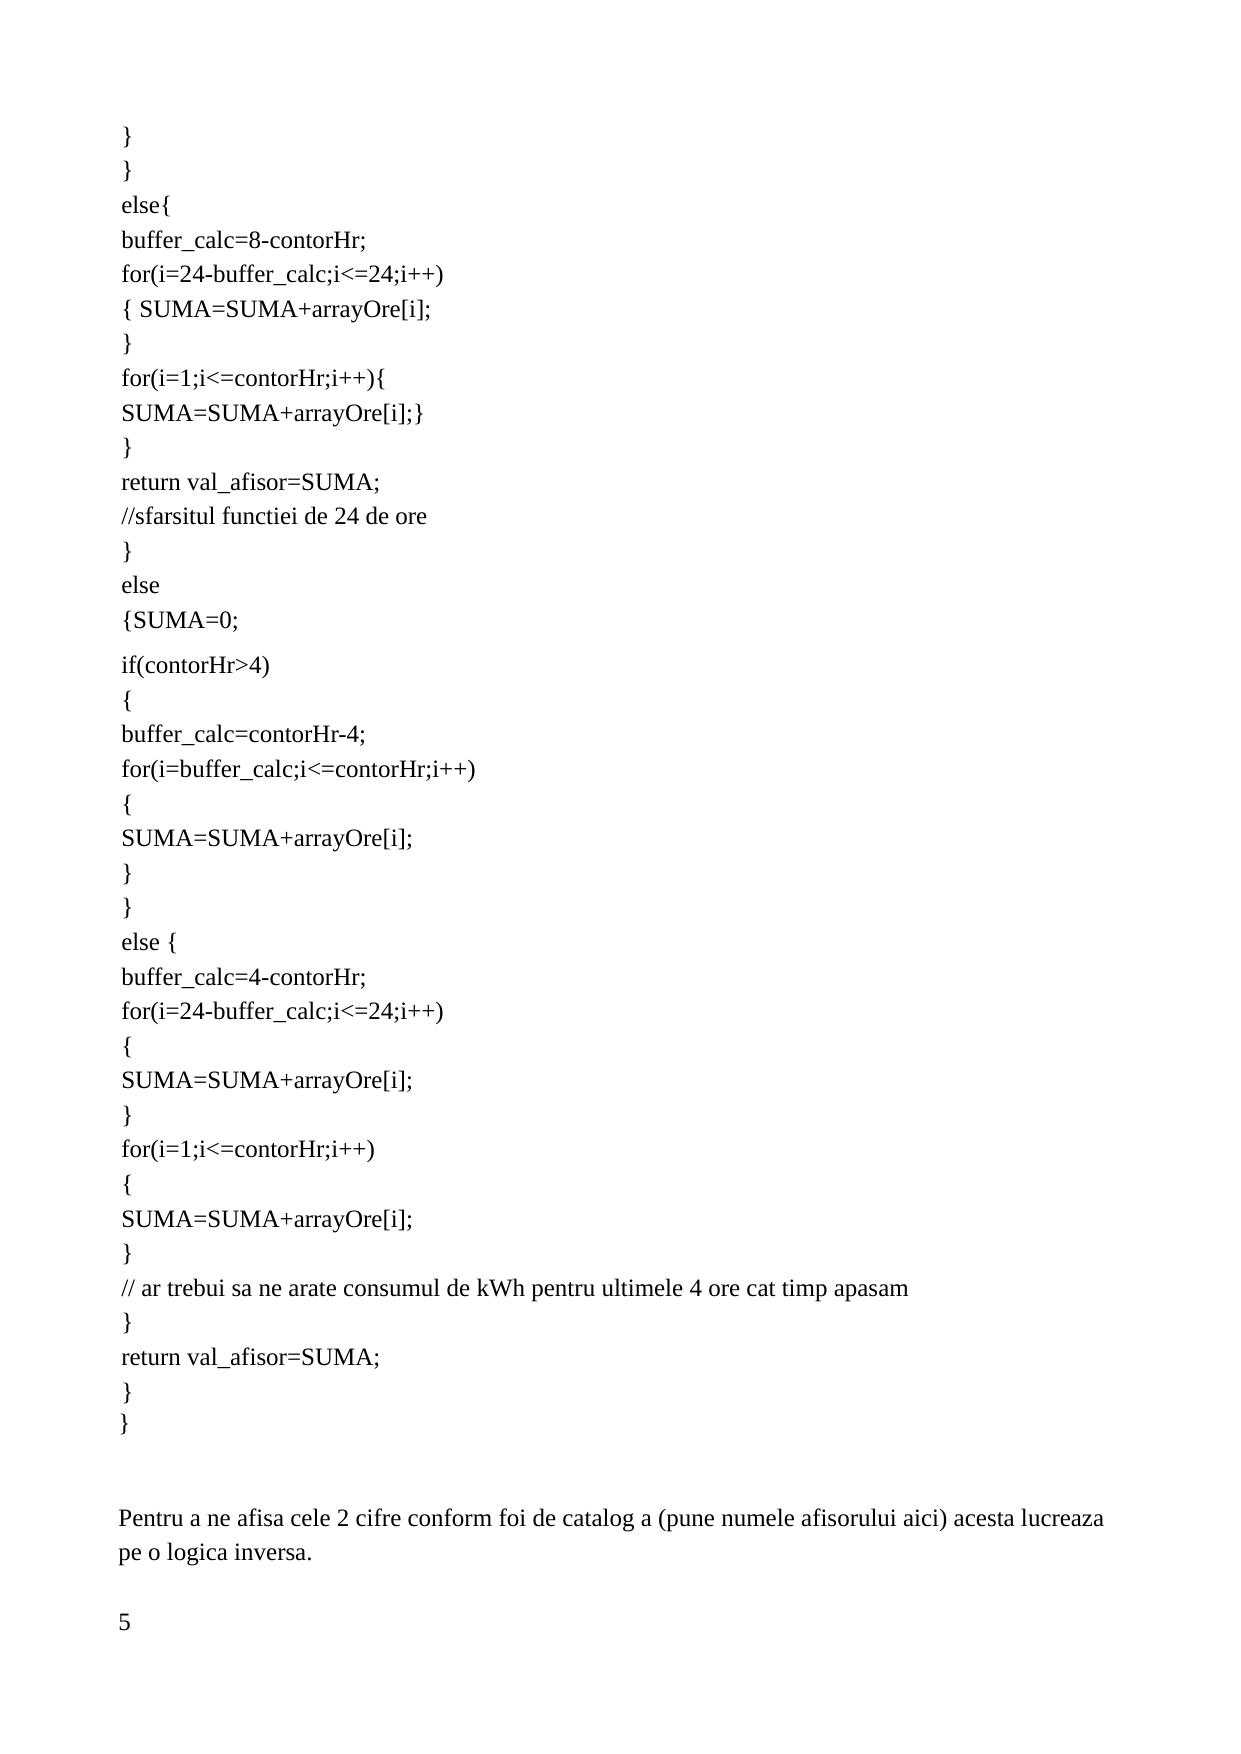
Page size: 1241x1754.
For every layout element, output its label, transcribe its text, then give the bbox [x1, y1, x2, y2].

table_header for(i=24-buffer_calc;i<=24;i++) [118, 993, 452, 1028]
table_header } [118, 1305, 148, 1339]
table_header } [118, 1374, 148, 1408]
table_header return val_afisor=SUMA; [118, 1339, 393, 1374]
table_header {SUMA=0; [118, 602, 253, 637]
table_header buffer_calc=4-contorHr; [118, 959, 379, 993]
table_header for(i=buffer_calc;i<=contorHr;i++) [118, 751, 484, 786]
table_header } [118, 118, 154, 153]
text } [118, 1408, 1122, 1437]
table_header } [118, 1235, 148, 1270]
table_header buffer_calc=contorHr-4; [118, 717, 379, 751]
table_header } [118, 153, 148, 187]
table_header { [118, 682, 148, 717]
table_header return val_afisor=SUMA; [118, 464, 400, 498]
table_header for(i=1;i<=contorHr;i++){ [118, 360, 397, 395]
table_header { [118, 786, 148, 820]
table_header } [118, 429, 148, 464]
table_header if(contorHr>4) [118, 648, 282, 682]
table_header } [118, 1097, 148, 1132]
table_header for(i=24-buffer_calc;i<=24;i++) [118, 256, 452, 291]
table_header } [118, 326, 148, 360]
table_header } [118, 855, 148, 889]
table_header } [118, 533, 148, 568]
table_header { [118, 1166, 148, 1201]
table_header SUMA=SUMA+arrayOre[i]; [118, 1201, 426, 1235]
table_header // ar trebui sa ne arate consumul de kWh pentru ultimele 4 ore cat timp apasam [118, 1270, 919, 1304]
table_header for(i=1;i<=contorHr;i++) [118, 1132, 384, 1166]
table_header else{ [118, 187, 186, 222]
table_header } [118, 890, 148, 924]
table_header SUMA=SUMA+arrayOre[i]; [118, 1063, 426, 1097]
table_header //sfarsitul functiei de 24 de ore [118, 499, 440, 533]
table_header SUMA=SUMA+arrayOre[i]; [118, 820, 426, 855]
table_header buffer_calc=8-contorHr; [118, 222, 379, 256]
table_header else [118, 568, 174, 602]
table_header SUMA=SUMA+arrayOre[i];} [118, 395, 439, 429]
table_header { SUMA=SUMA+arrayOre[i]; [118, 291, 444, 326]
table_header else { [118, 924, 193, 959]
text Pentru a ne afisa cele 2 cifre conform foi de catalog a (pune numele afisorului aici) acesta lucreaza pe o logica inversa. [118, 1503, 1122, 1565]
table_header [118, 637, 136, 647]
table_header { [118, 1028, 148, 1062]
